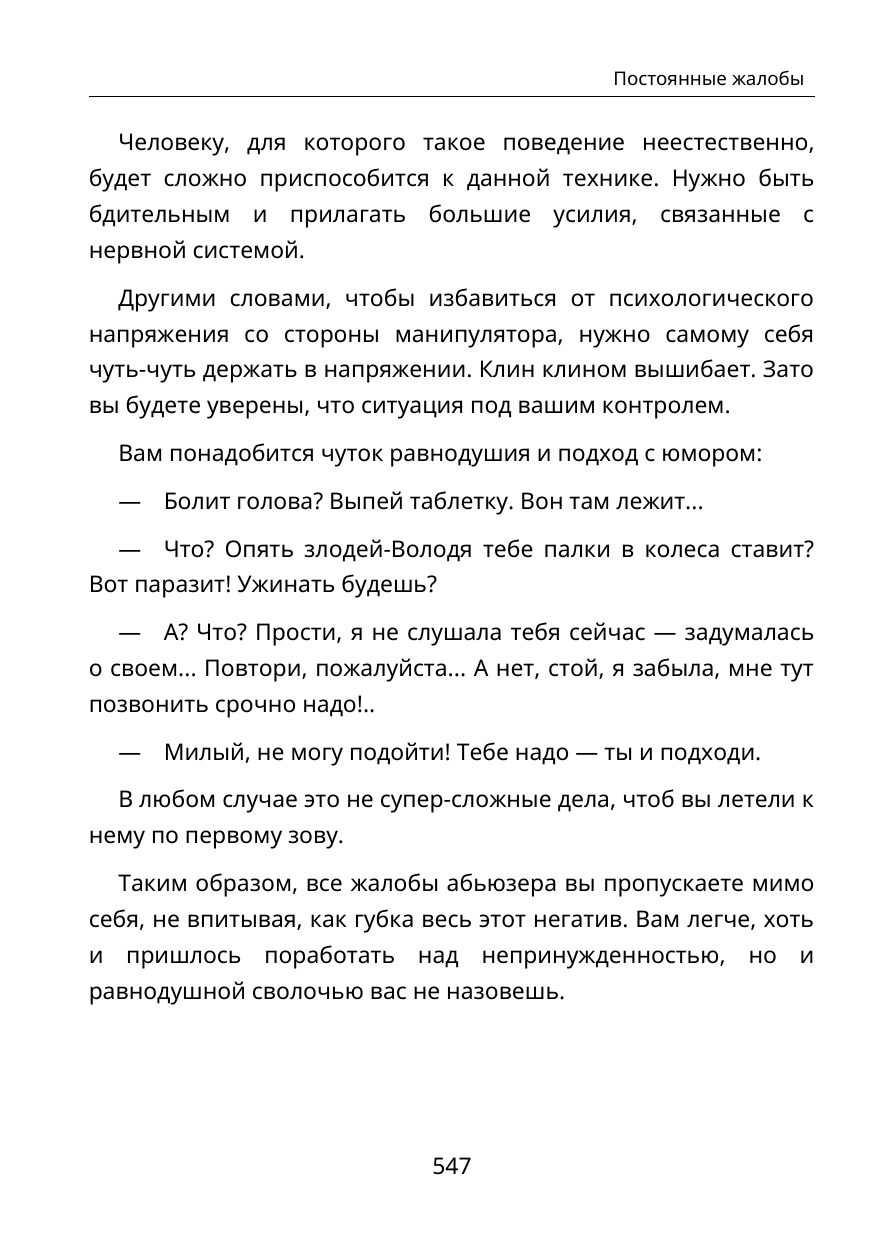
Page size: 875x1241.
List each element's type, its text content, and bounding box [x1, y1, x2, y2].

text Таким образом, все жалобы абьюзера вы пропускаете мимо себя, не впитывая, как губка весь этот негатив. Вам легче, хоть и пришлось поработать над непринужденностью, но и равнодушной сволочью вас не назовешь. [88, 867, 815, 1006]
list А? Что? Прости, я не слушала тебя сейчас — задумалась о своем... Повтори, пожалуйста... А нет, стой, я забыла, мне тут позвонить срочно надо!.. [88, 616, 815, 719]
text Другими словами, чтобы избавиться от психологического напряжения со стороны манипулятора, нужно самому себя чуть-чуть держать в напряжении. Клин клином вышибает. Зато вы будете уверены, что ситуация под вашим контролем. [88, 282, 815, 421]
list Болит голова? Выпей таблетку. Вон там лежит... [88, 485, 815, 516]
text В любом случае это не супер-сложные дела, чтоб вы летели к нему по первому зову. [88, 783, 815, 851]
list Что? Опять злодей-Володя тебе палки в колеса ставит? Вот паразит! Ужинать будешь? [88, 532, 815, 600]
list Милый, не могу подойти! Тебе надо — ты и подходи. [88, 736, 815, 767]
text Вам понадобится чуток равнодушия и подход с юмором: [88, 437, 815, 468]
text Человеку, для которого такое поведение неестественно, будет сложно приспособится к данной технике. Нужно быть бдительным и прилагать большие усилия, связанные с нервной системой. [88, 126, 815, 265]
